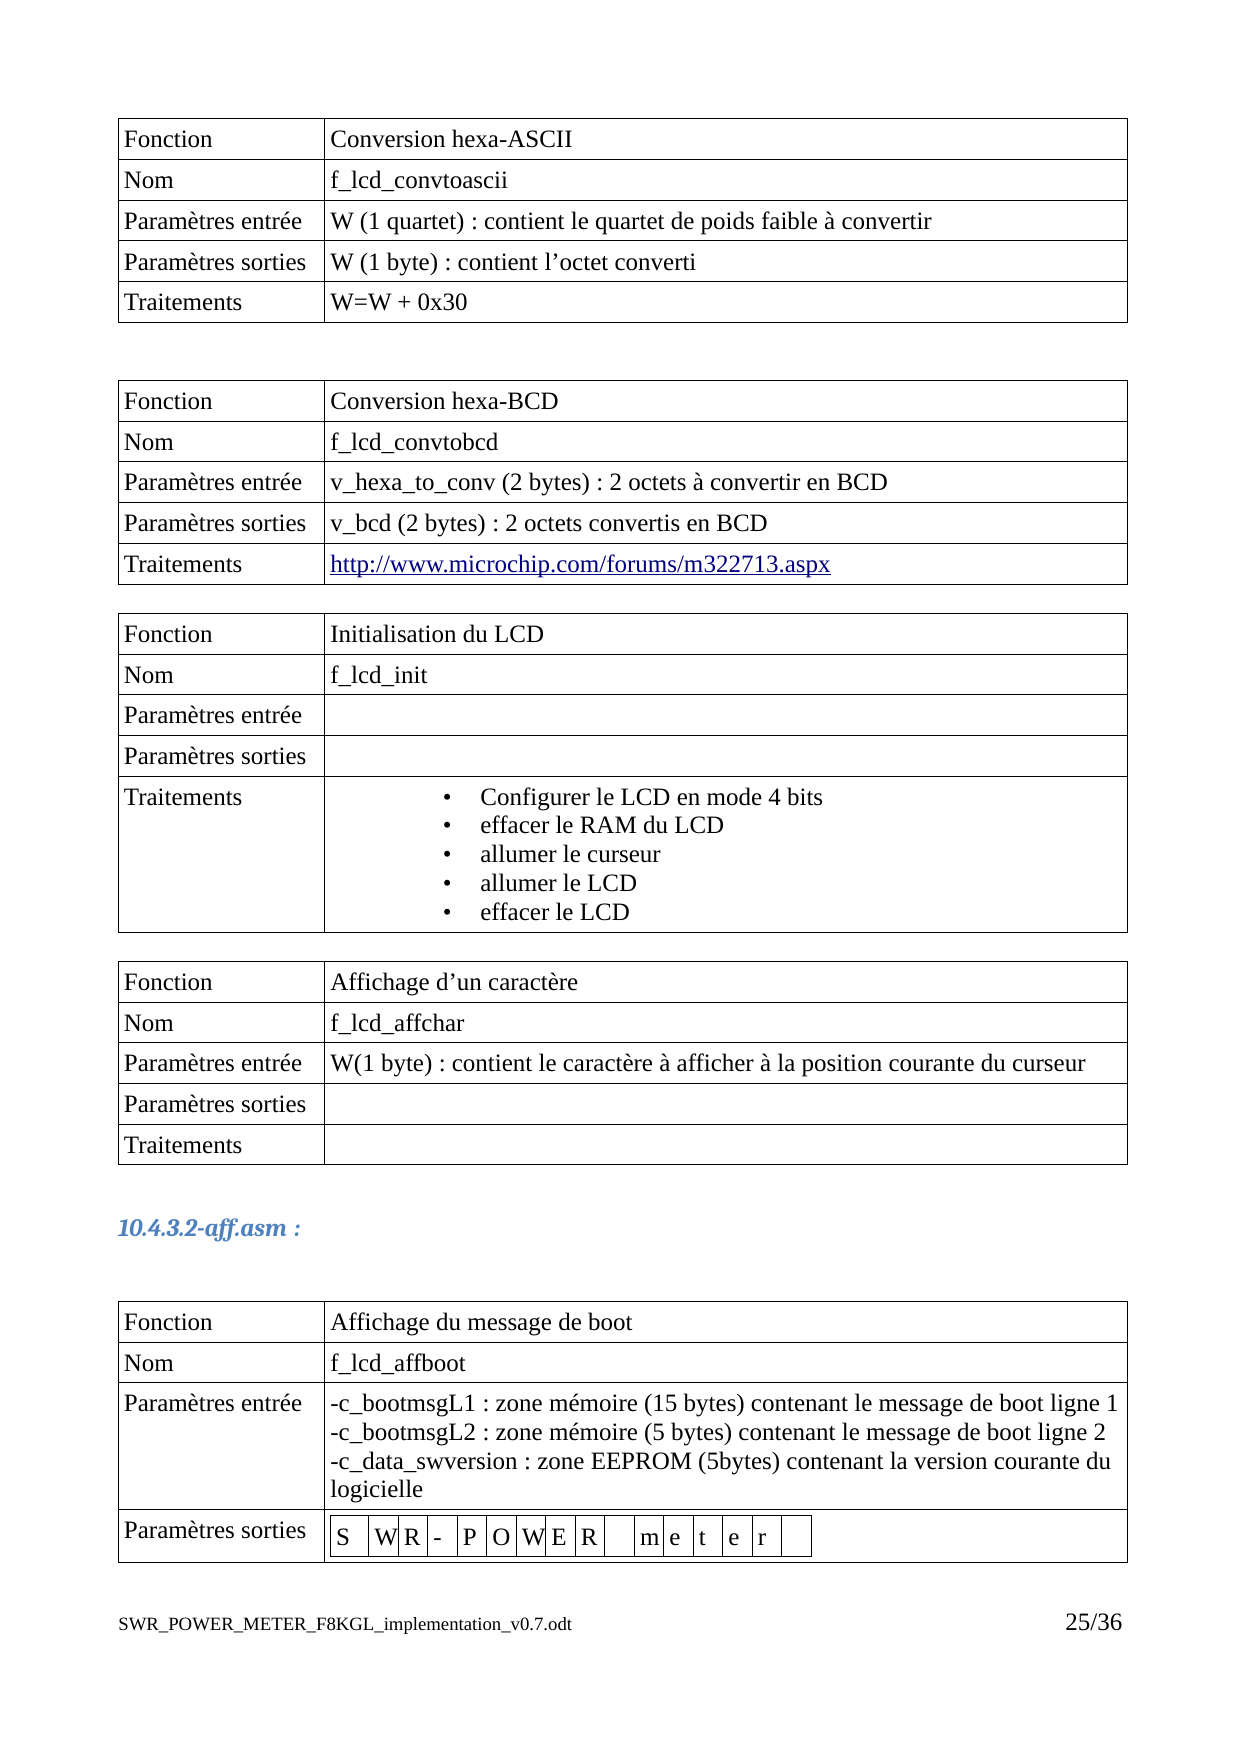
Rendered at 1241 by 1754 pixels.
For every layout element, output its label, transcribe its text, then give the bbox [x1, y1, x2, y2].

table_header - [428, 1516, 457, 1556]
table_header Fonction [119, 962, 324, 1001]
table_cell [325, 1084, 1127, 1123]
table_cell W(1 byte) : contient le caractère à afficher à la position courante du curseur [325, 1043, 1127, 1083]
table_cell W (1 byte) : contient l’octet converti [325, 241, 1127, 281]
table_cell f_lcd_affchar [325, 1003, 1127, 1042]
table_cell Paramètres sorties [119, 1084, 324, 1123]
table_header Fonction [119, 381, 324, 421]
table_cell f_lcd_init [325, 655, 1127, 694]
table_cell Paramètres entrée [119, 1043, 324, 1083]
table_header S [331, 1516, 368, 1556]
table_cell Configurer le LCD en mode 4 bits effacer le RAM du LCD allumer le curseur allumer le LCD effacer le LCD [325, 777, 1127, 931]
table_cell f_lcd_convtoascii [325, 160, 1127, 199]
table_cell Nom [119, 160, 324, 199]
table_header Conversion hexa-ASCII [325, 119, 1127, 159]
table_cell [325, 736, 1127, 776]
table_cell Traitements [119, 777, 324, 931]
table_header e [723, 1516, 752, 1556]
table_cell Traitements [119, 1125, 324, 1164]
table_header W [369, 1516, 398, 1556]
table_cell Paramètres sorties [119, 241, 324, 281]
table_cell W=W + 0x30 [325, 282, 1127, 322]
table_header R [576, 1516, 604, 1556]
table_header R [399, 1516, 427, 1556]
table_cell Traitements [119, 544, 324, 583]
table_cell http://www.microchip.com/forums/m322713.aspx [325, 544, 1127, 583]
table_header Conversion hexa-BCD [325, 381, 1127, 421]
table_cell [325, 695, 1127, 735]
table_cell Nom [119, 1343, 324, 1382]
table_cell [325, 1125, 1127, 1164]
table_cell -c_bootmsgL1 : zone mémoire (15 bytes) contenant le message de boot ligne 1 -c_bootmsgL2 : zone mémoire (5 bytes) contenant le message de boot ligne 2 -c_data_swversion : zone EEPROM (5bytes) contenant la version courante du logicielle [325, 1383, 1127, 1509]
table_header O [487, 1516, 516, 1556]
table_cell Paramètres sorties [119, 736, 324, 776]
table_header W [517, 1516, 545, 1556]
table_cell [325, 1510, 1127, 1562]
table_header Affichage du message de boot [325, 1302, 1127, 1341]
table_cell Paramètres entrée [119, 462, 324, 502]
table_cell Paramètres entrée [119, 1383, 324, 1509]
subtitle 10.4.3.2-aff.asm : [118, 1214, 1122, 1243]
table_header Fonction [119, 614, 324, 653]
table_header Affichage d’un caractère [325, 962, 1127, 1001]
table_header [605, 1516, 634, 1556]
table_cell f_lcd_convtobcd [325, 422, 1127, 461]
table_cell Nom [119, 422, 324, 461]
table_header E [546, 1516, 575, 1556]
table_cell Paramètres entrée [119, 201, 324, 240]
table_header [782, 1516, 811, 1556]
table_header r [753, 1516, 781, 1556]
table_header P [458, 1516, 486, 1556]
table_cell v_bcd (2 bytes) : 2 octets convertis en BCD [325, 503, 1127, 543]
table_cell v_hexa_to_conv (2 bytes) : 2 octets à convertir en BCD [325, 462, 1127, 502]
table_header Fonction [119, 119, 324, 159]
table_cell Nom [119, 655, 324, 694]
table_cell f_lcd_affboot [325, 1343, 1127, 1382]
table_cell W (1 quartet) : contient le quartet de poids faible à convertir [325, 201, 1127, 240]
table_header t [694, 1516, 722, 1556]
table_cell Paramètres sorties [119, 503, 324, 543]
table_header Fonction [119, 1302, 324, 1341]
table_cell Paramètres sorties [119, 1510, 324, 1562]
table_header m [635, 1516, 663, 1556]
table_header Initialisation du LCD [325, 614, 1127, 653]
table_cell Traitements [119, 282, 324, 322]
table_header e [664, 1516, 693, 1556]
table_cell Nom [119, 1003, 324, 1042]
table_cell Paramètres entrée [119, 695, 324, 735]
